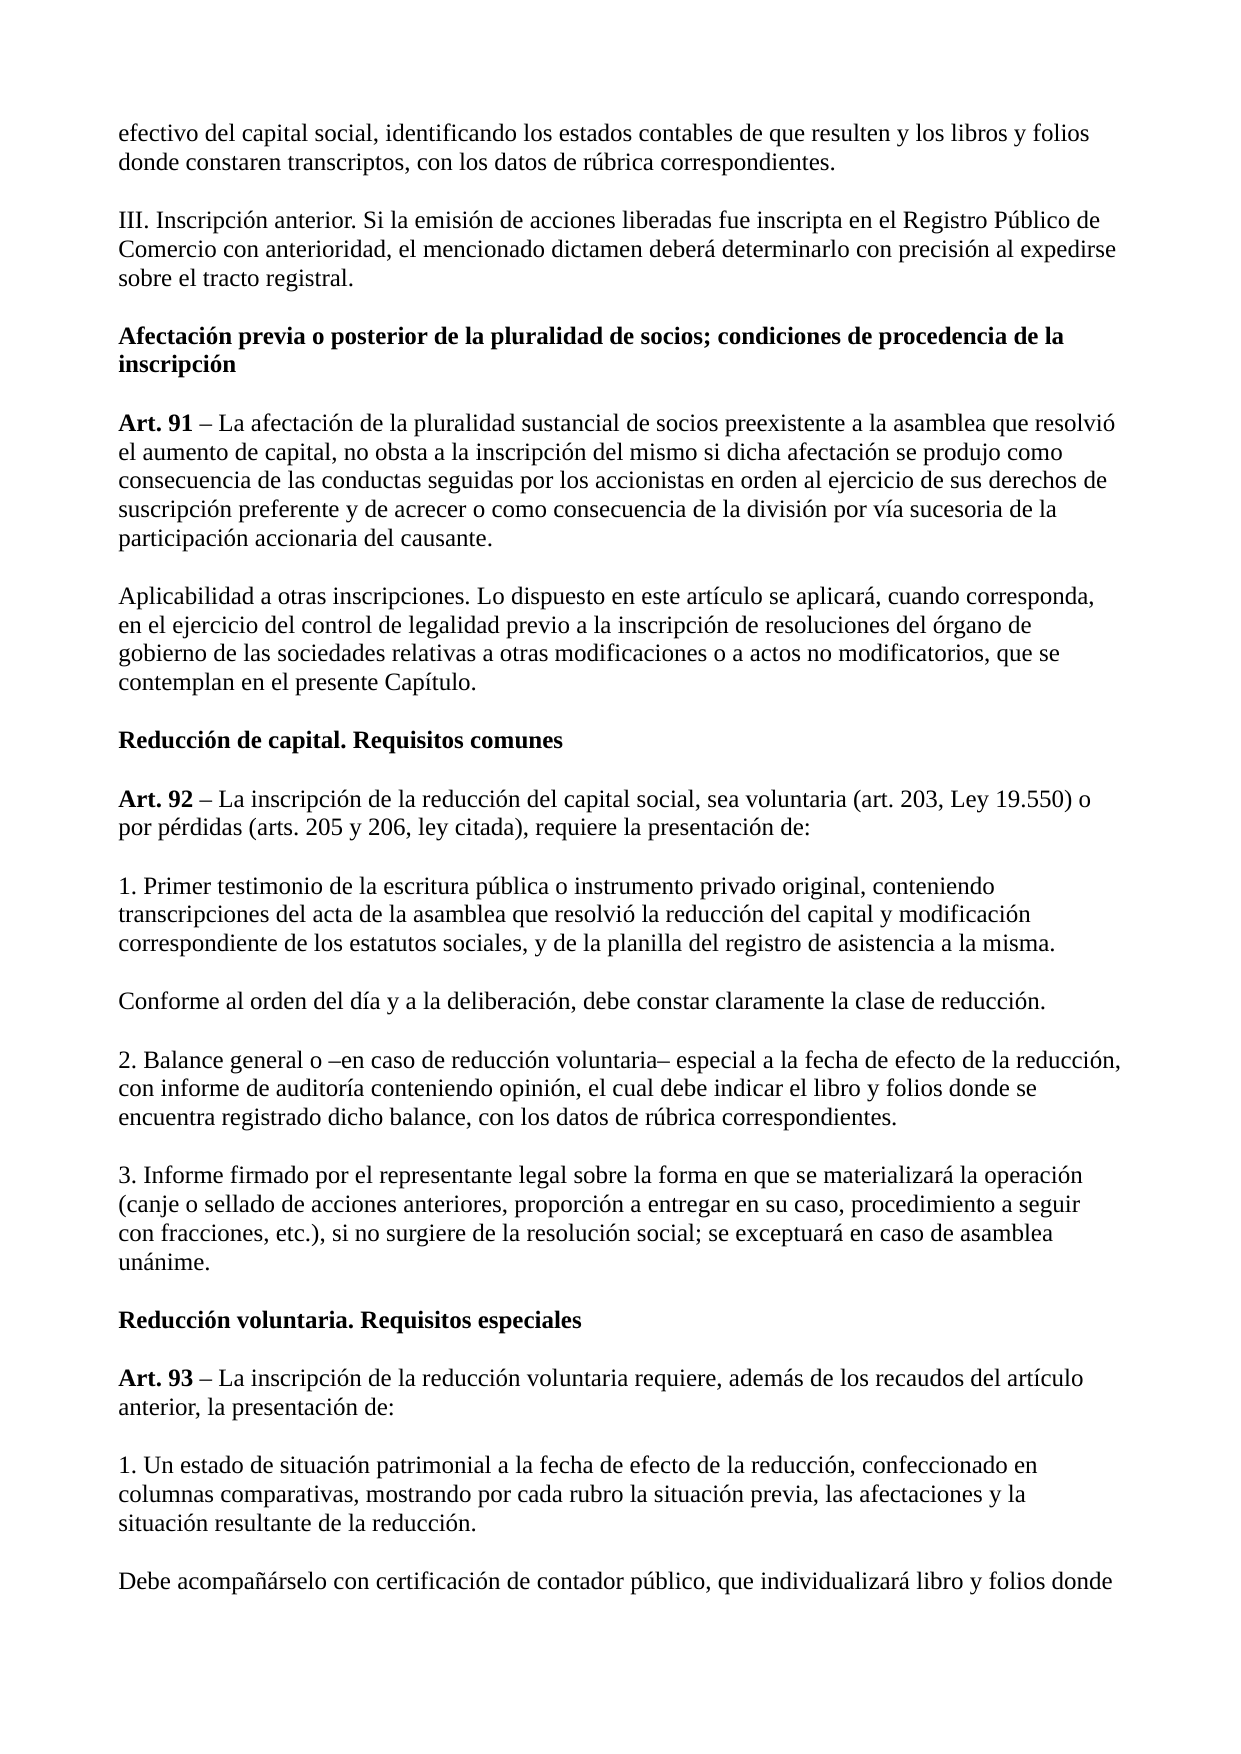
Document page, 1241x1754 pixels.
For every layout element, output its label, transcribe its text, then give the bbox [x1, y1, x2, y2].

table_header efectivo del capital social, identificando los estados contables de que resulten y los libros y folios donde constaren transcriptos, con los datos de rúbrica correspondientes. III. Inscripción anterior. Si la emisión de acciones liberadas fue inscripta en el Registro Público de Comercio con anterioridad, el mencionado dictamen deberá determinarlo con precisión al expedirse sobre el tracto registral. Afectación previa o posterior de la pluralidad de socios; condiciones de procedencia de la inscripción Art. 91 – La afectación de la pluralidad sustancial de socios preexistente a la asamblea que resolvió el aumento de capital, no obsta a la inscripción del mismo si dicha afectación se produjo como consecuencia de las conductas seguidas por los accionistas en orden al ejercicio de sus derechos de suscripción preferente y de acrecer o como consecuencia de la división por vía sucesoria de la participación accionaria del causante. Aplicabilidad a otras inscripciones. Lo dispuesto en este artículo se aplicará, cuando corresponda, en el ejercicio del control de legalidad previo a la inscripción de resoluciones del órgano de gobierno de las sociedades relativas a otras modificaciones o a actos no modificatorios, que se contemplan en el presente Capítulo. Reducción de capital. Requisitos comunes Art. 92 – La inscripción de la reducción del capital social, sea voluntaria (art. 203, Ley 19.550) o por pérdidas (arts. 205 y 206, ley citada), requiere la presentación de: 1. Primer testimonio de la escritura pública o instrumento privado original, conteniendo transcripciones del acta de la asamblea que resolvió la reducción del capital y modificación correspondiente de los estatutos sociales, y de la planilla del registro de asistencia a la misma. Conforme al orden del día y a la deliberación, debe constar claramente la clase de reducción. 2. Balance general o –en caso de reducción voluntaria– especial a la fecha de efecto de la reducción, con informe de auditoría conteniendo opinión, el cual debe indicar el libro y folios donde se encuentra registrado dicho balance, con los datos de rúbrica correspondientes. 3. Informe firmado por el representante legal sobre la forma en que se materializará la operación (canje o sellado de acciones anteriores, proporción a entregar en su caso, procedimiento a seguir con fracciones, etc.), si no surgiere de la resolución social; se exceptuará en caso de asamblea unánime. Reducción voluntaria. Requisitos especiales Art. 93 – La inscripción de la reducción voluntaria requiere, además de los recaudos del artículo anterior, la presentación de: 1. Un estado de situación patrimonial a la fecha de efecto de la reducción, confeccionado en columnas comparativas, mostrando por cada rubro la situación previa, las afectaciones y la situación resultante de la reducción. Debe acompañárselo con certificación de contador público, que individualizará libro y folios donde [118, 118, 1122, 1594]
